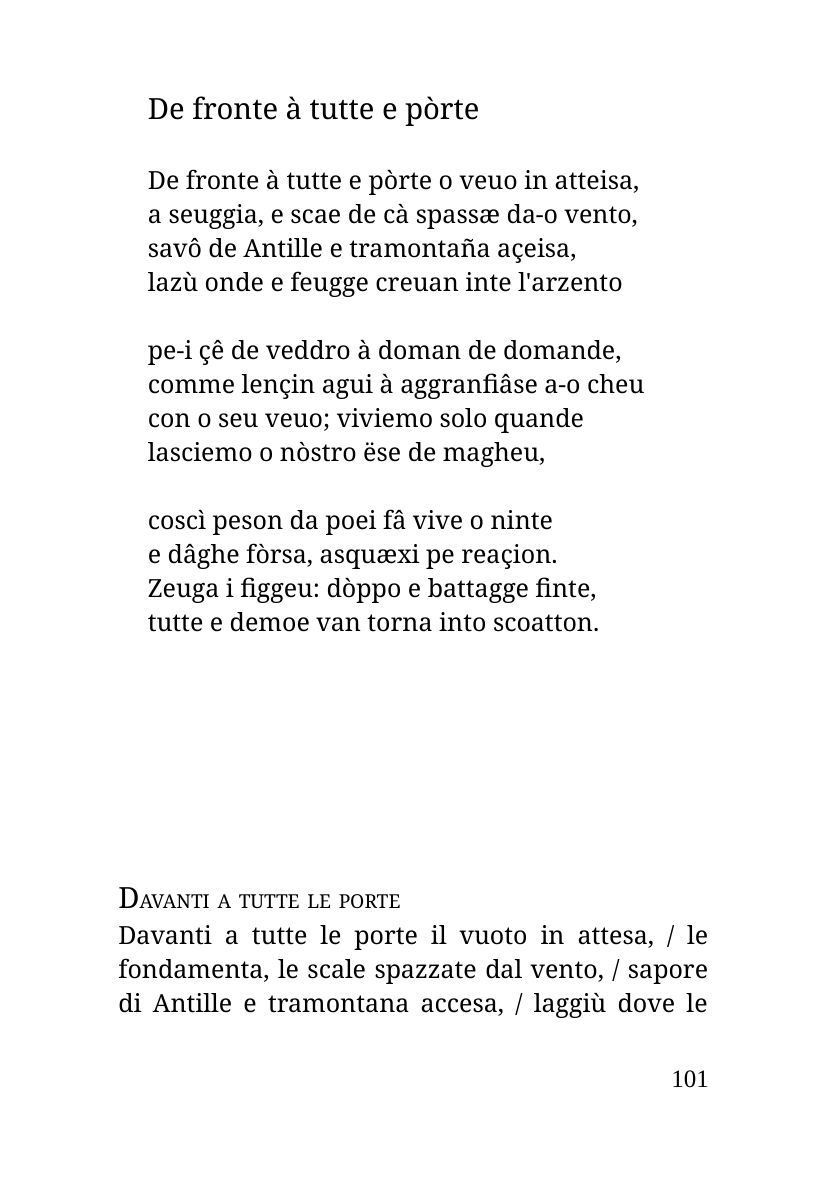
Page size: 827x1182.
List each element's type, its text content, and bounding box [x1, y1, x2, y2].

text lazù onde e feugge creuan inte l'arzento [118, 264, 709, 298]
text Davanti a tutte le porte il vuoto in attesa, / le fondamenta, le scale spazzate dal vento, / sapore di Antille e tramontana accesa, / laggiù dove le [118, 917, 709, 1019]
text con o seu veuo; viviemo solo quande [118, 401, 709, 435]
text Davanti a tutte le porte [118, 878, 709, 917]
text a seuggia, e scae de cà spassæ da-o vento, [118, 196, 709, 230]
text coscì peson da poei fâ vive o ninte [118, 503, 709, 537]
text De fronte à tutte e pòrte [118, 88, 709, 128]
text De fronte à tutte e pòrte o veuo in atteisa, [118, 162, 709, 196]
text pe-i çê de veddro à doman de domande, [118, 333, 709, 367]
text lasciemo o nòstro ëse de magheu, [118, 435, 709, 469]
text savô de Antille e tramontaña açeisa, [118, 230, 709, 264]
text e dâghe fòrsa, asquæxi pe reaçion. [118, 537, 709, 571]
text tutte e demoe van torna into scoatton. [118, 605, 709, 639]
text Zeuga i figgeu: dòppo e battagge finte, [118, 571, 709, 605]
text comme lençin agui à aggranfiâse a-o cheu [118, 367, 709, 401]
